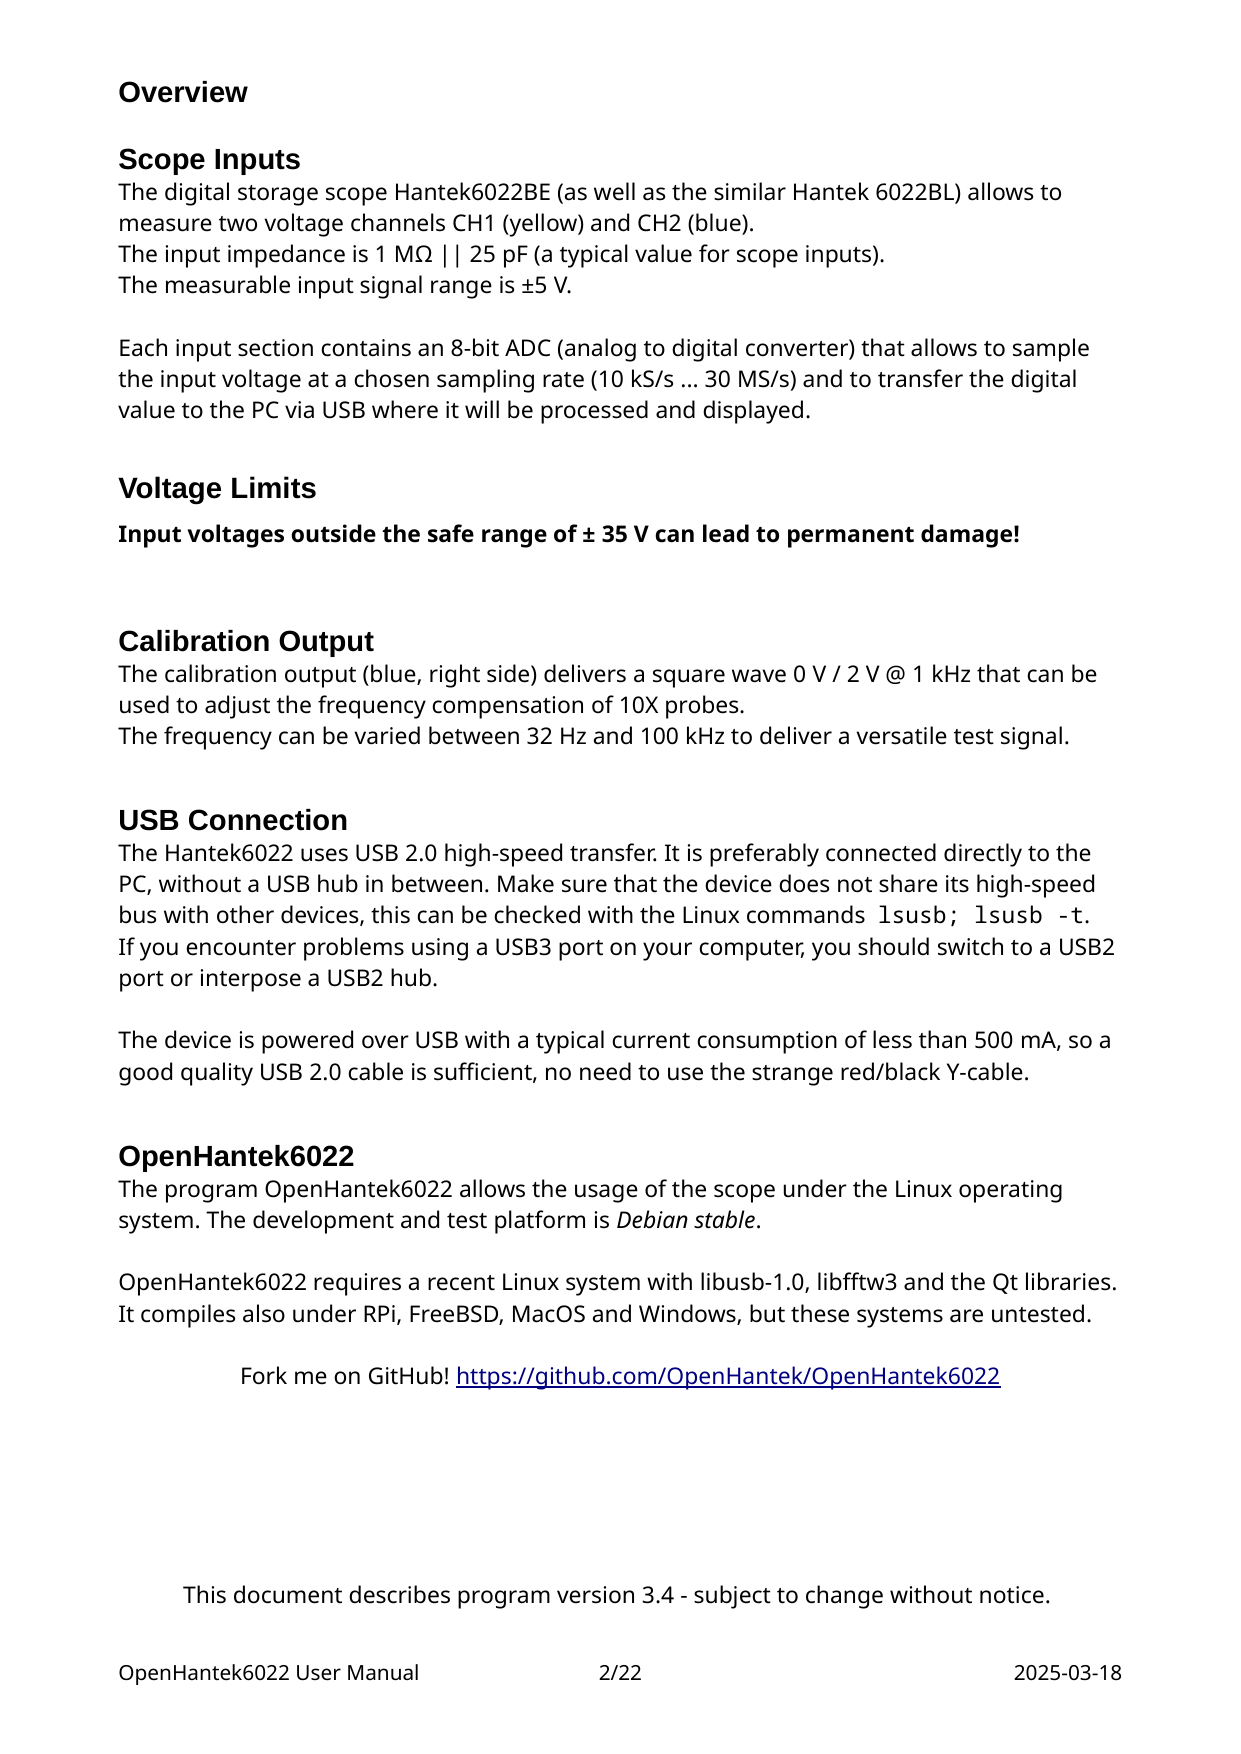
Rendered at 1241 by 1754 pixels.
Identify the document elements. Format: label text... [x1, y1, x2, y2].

text The calibration output (blue, right side) delivers a square wave 0 V / 2 V @ 1 kHz that can be used to adjust the frequency compensation of 10X probes. [118, 657, 1122, 720]
subtitle USB Connection [118, 803, 1122, 837]
subtitle Scope Inputs [118, 142, 1122, 175]
text Each input section contains an 8-bit ADC (analog to digital converter) that allows to sample the input voltage at a chosen sampling rate (10 kS/s ... 30 MS/s) and to transfer the digital value to the PC via USB where it will be processed and displayed. [118, 332, 1122, 425]
text The device is powered over USB with a typical current consumption of less than 500 mA, so a good quality USB 2.0 cable is sufficient, no need to use the strange red/black Y-cable. [118, 1024, 1122, 1087]
text Input voltages outside the safe range of ± 35 V can lead to permanent damage! [118, 517, 1122, 549]
text This document describes program version 3.4 - subject to change without notice. [118, 1579, 1122, 1610]
text The input impedance is 1 MΩ || 25 pF (a typical value for scope inputs). [118, 238, 1122, 269]
subtitle Voltage Limits [118, 471, 1122, 505]
text The frequency can be varied between 32 Hz and 100 kHz to deliver a versatile test signal. [118, 720, 1122, 751]
text Fork me on GitHub! https://github.com/OpenHantek/OpenHantek6022 [118, 1360, 1122, 1391]
text The measurable input signal range is ±5 V. [118, 269, 1122, 300]
text The digital storage scope Hantek6022BE (as well as the similar Hantek 6022BL) allows to measure two voltage channels CH1 (yellow) and CH2 (blue). [118, 175, 1122, 238]
text The Hantek6022 uses USB 2.0 high-speed transfer. It is preferably connected directly to the PC, without a USB hub in between. Make sure that the device does not share its high-speed bus with other devices, this can be checked with the Linux commands lsusb; lsusb -t. [118, 837, 1122, 931]
subtitle Calibration Output [118, 624, 1122, 657]
subtitle Overview [118, 75, 1122, 108]
subtitle OpenHantek6022 [118, 1139, 1122, 1172]
text OpenHantek6022 requires a recent Linux system with libusb-1.0, libfftw3 and the Qt libraries. It compiles also under RPi, FreeBSD, MacOS and Windows, but these systems are untested. [118, 1266, 1122, 1329]
text The program OpenHantek6022 allows the usage of the scope under the Linux operating system. The development and test platform is Debian stable. [118, 1172, 1122, 1235]
text If you encounter problems using a USB3 port on your computer, you should switch to a USB2 port or interpose a USB2 hub. [118, 931, 1122, 993]
